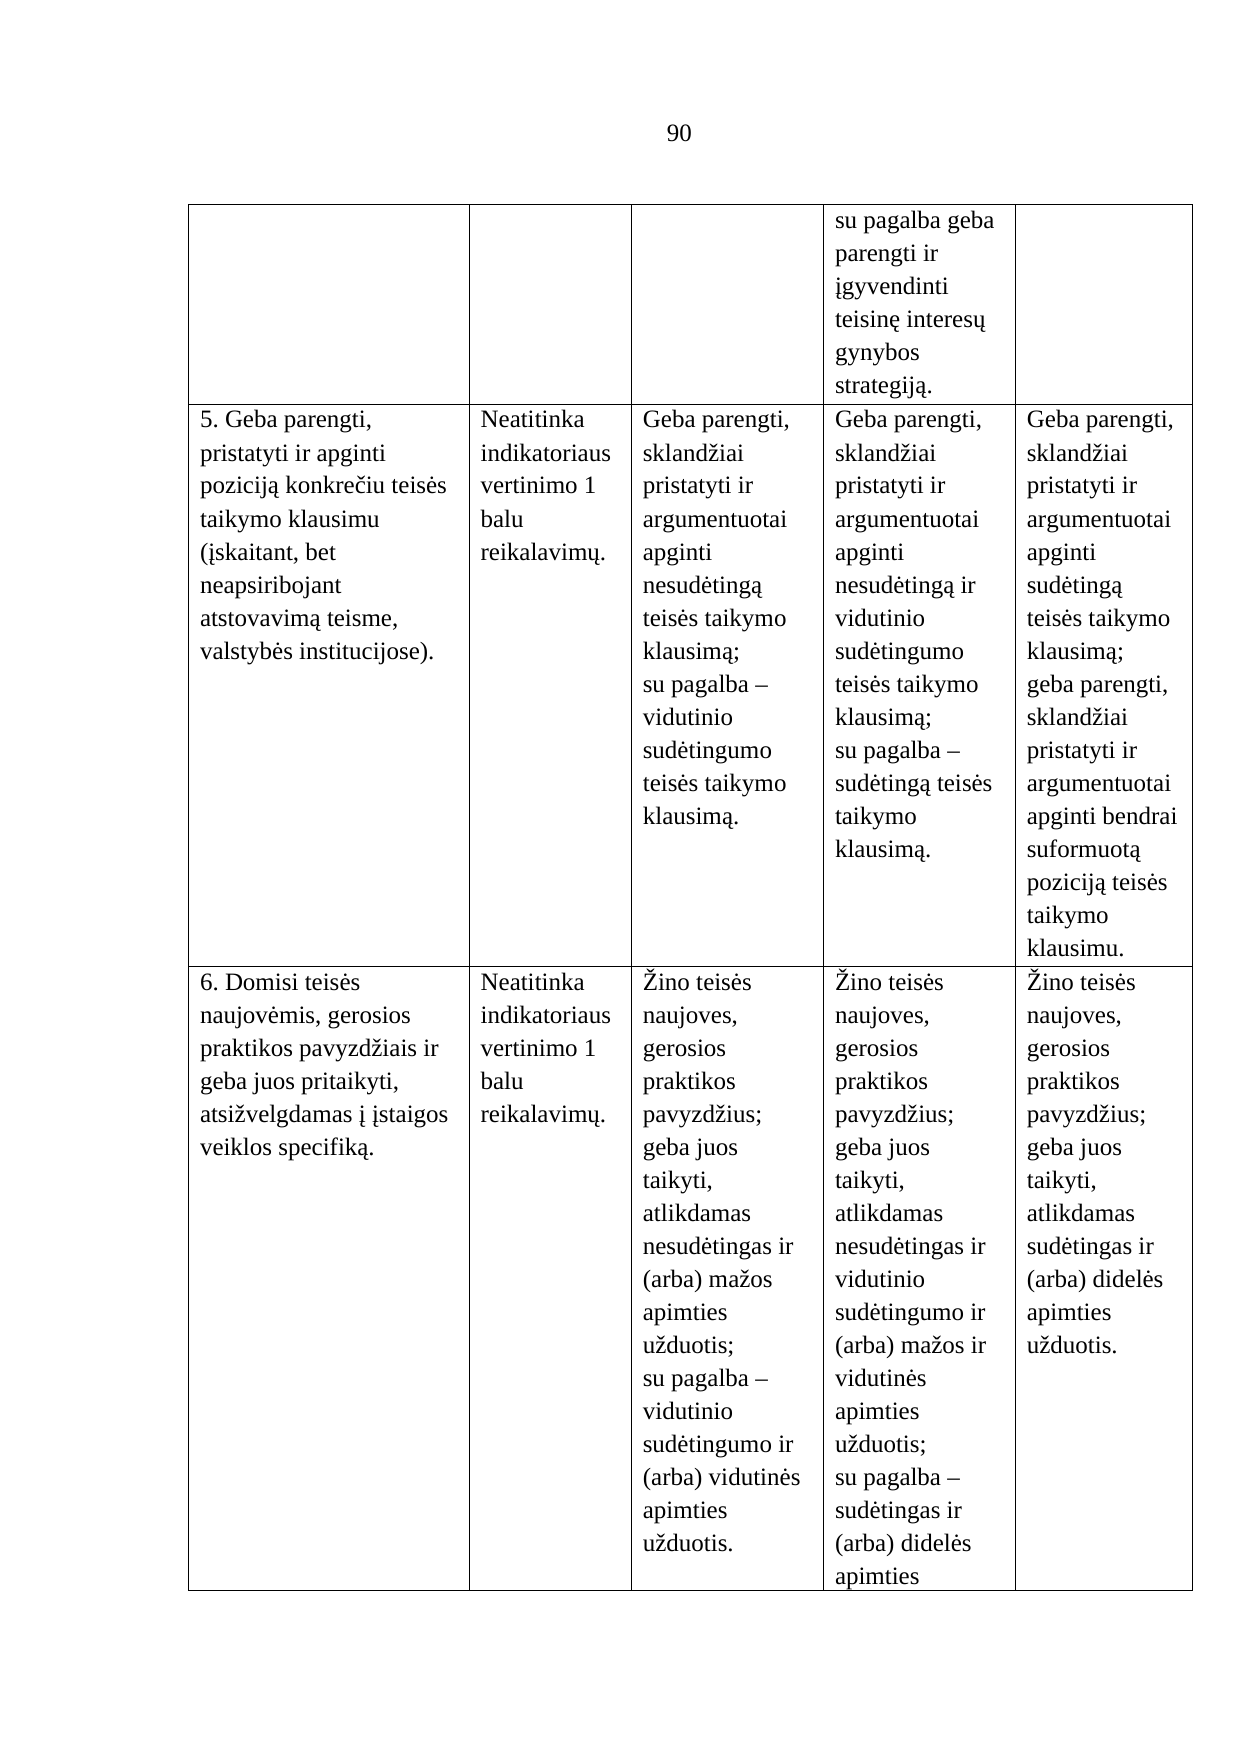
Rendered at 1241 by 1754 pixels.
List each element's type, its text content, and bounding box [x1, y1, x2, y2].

table_cell [632, 205, 823, 403]
table_cell [1016, 205, 1192, 403]
table_cell su pagalba geba parengti ir įgyvendinti teisinę interesų gynybos strategiją. [824, 205, 1015, 403]
table_cell Žino teisės naujoves, gerosios praktikos pavyzdžius; geba juos taikyti, atlikdamas nesudėtingas ir (arba) mažos apimties užduotis; su pagalba – vidutinio sudėtingumo ir (arba) vidutinės apimties užduotis. [632, 967, 823, 1590]
table_cell [189, 205, 469, 403]
table_cell Žino teisės naujoves, gerosios praktikos pavyzdžius; geba juos taikyti, atlikdamas sudėtingas ir (arba) didelės apimties užduotis. [1016, 967, 1192, 1590]
table_cell [470, 205, 631, 403]
table_cell 5. Geba parengti, pristatyti ir apginti poziciją konkrečiu teisės taikymo klausimu (įskaitant, bet neapsiribojant atstovavimą teisme, valstybės institucijose). [189, 405, 469, 966]
table_cell Geba parengti, sklandžiai pristatyti ir argumentuotai apginti nesudėtingą ir vidutinio sudėtingumo teisės taikymo klausimą; su pagalba –sudėtingą teisės taikymo klausimą. [824, 405, 1015, 966]
table_cell Žino teisės naujoves, gerosios praktikos pavyzdžius; geba juos taikyti, atlikdamas nesudėtingas ir vidutinio sudėtingumo ir (arba) mažos ir vidutinės apimties užduotis; su pagalba – sudėtingas ir (arba) didelės apimties [824, 967, 1015, 1590]
table_cell Geba parengti, sklandžiai pristatyti ir argumentuotai apginti sudėtingą teisės taikymo klausimą; geba parengti, sklandžiai pristatyti ir argumentuotai apginti bendrai suformuotą poziciją teisės taikymo klausimu. [1016, 405, 1192, 966]
table_cell 6. Domisi teisės naujovėmis, gerosios praktikos pavyzdžiais ir geba juos pritaikyti, atsižvelgdamas į įstaigos veiklos specifiką. [189, 967, 469, 1590]
table_cell Geba parengti, sklandžiai pristatyti ir argumentuotai apginti nesudėtingą teisės taikymo klausimą; su pagalba – vidutinio sudėtingumo teisės taikymo klausimą. [632, 405, 823, 966]
table_cell Neatitinka indikatoriaus vertinimo 1 balu reikalavimų. [470, 967, 631, 1590]
table_cell Neatitinka indikatoriaus vertinimo 1 balu reikalavimų. [470, 405, 631, 966]
